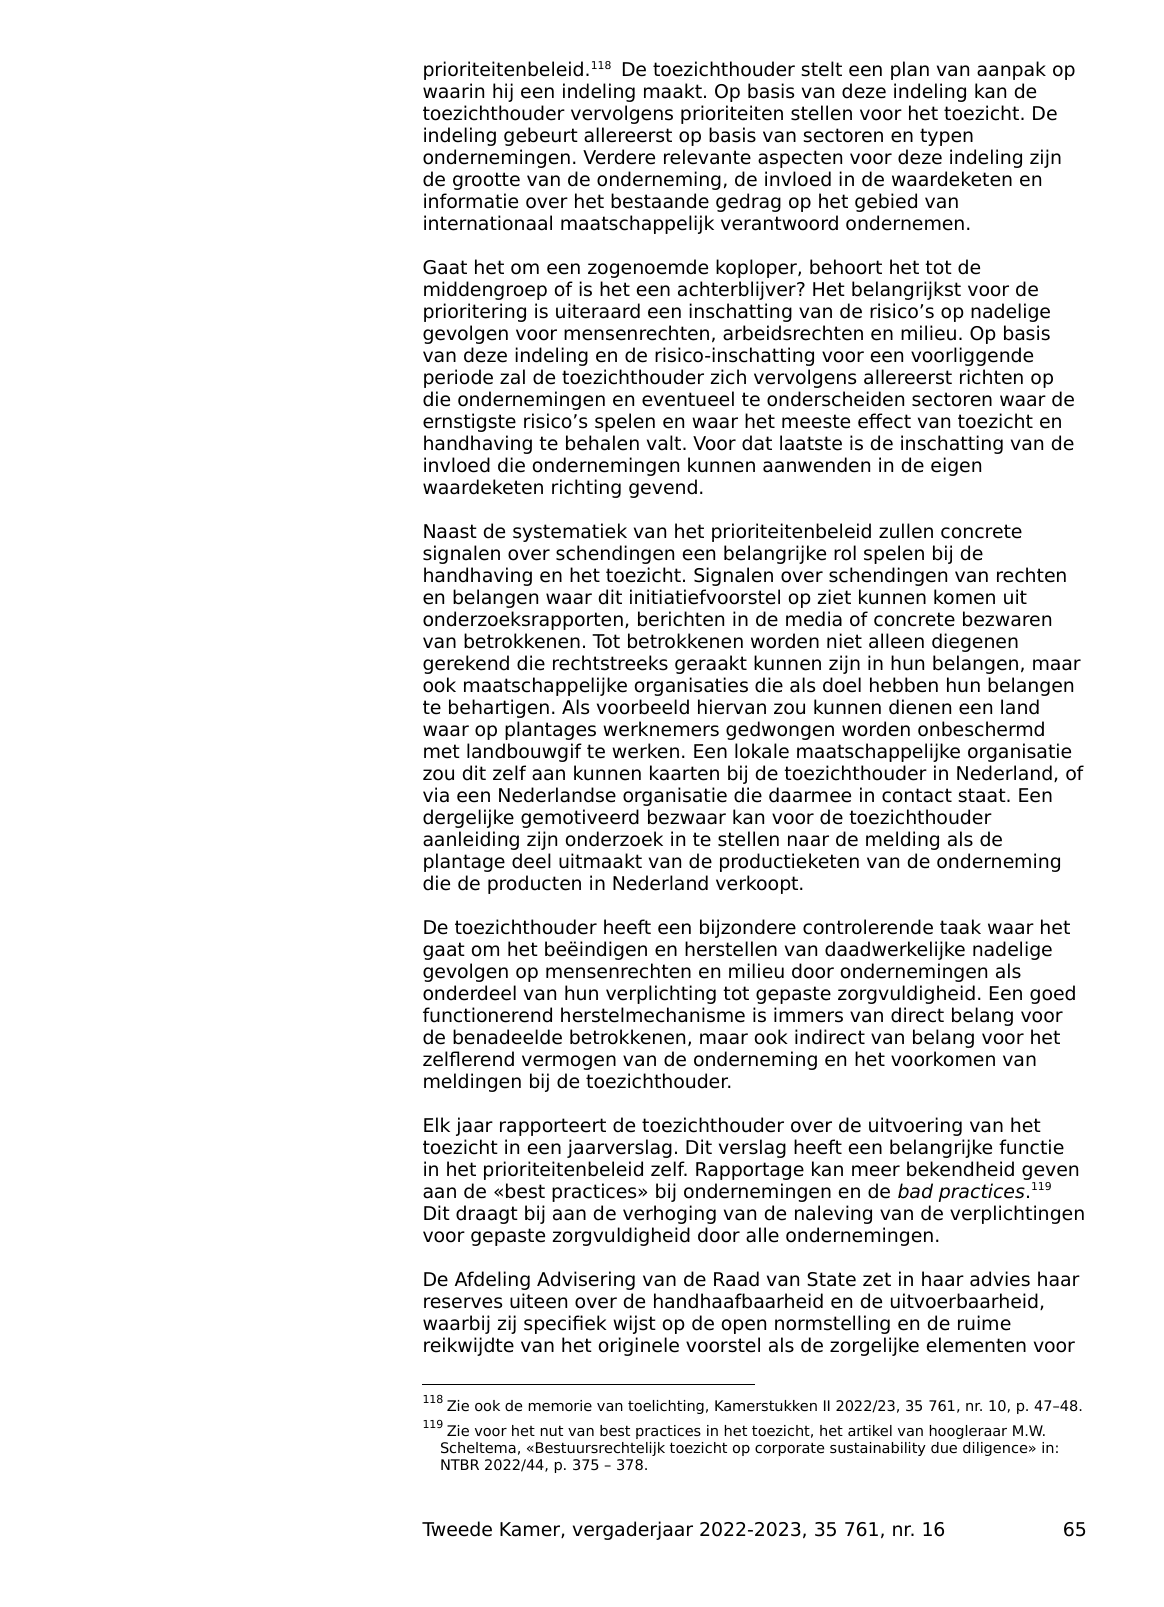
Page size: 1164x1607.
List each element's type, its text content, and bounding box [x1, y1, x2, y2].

text De toezichthouder heeft een bijzondere controlerende taak waar het gaat om het beëindigen en herstellen van daadwerkelijke nadelige gevolgen op mensenrechten en milieu door ondernemingen als onderdeel van hun verplichting tot gepaste zorgvuldigheid. Een goed functionerend herstelmechanisme is immers van direct belang voor de benadeelde betrokkenen, maar ook indirect van belang voor het zelflerend vermogen van de onderneming en het voorkomen van meldingen bij de toezichthouder. [422, 917, 1087, 1093]
text Zie ook de memorie van toelichting, Kamerstukken II 2022/23, 35 761, nr. 10, p. 47–48. [422, 1393, 1087, 1416]
text Gaat het om een zogenoemde koploper, behoort het tot de middengroep of is het een achterblijver? Het belangrijkst voor de prioritering is uiteraard een inschatting van de risico’s op nadelige gevolgen voor mensenrechten, arbeidsrechten en milieu. Op basis van deze indeling en de risico-inschatting voor een voorliggende periode zal de toezichthouder zich vervolgens allereerst richten op die ondernemingen en eventueel te onderscheiden sectoren waar de ernstigste risico’s spelen en waar het meeste effect van toezicht en handhaving te behalen valt. Voor dat laatste is de inschatting van de invloed die ondernemingen kunnen aanwenden in de eigen waardeketen richting gevend. [422, 257, 1087, 499]
text De Afdeling Advisering van de Raad van State zet in haar advies haar reserves uiteen over de handhaafbaarheid en de uitvoerbaarheid, waarbij zij specifiek wijst op de open normstelling en de ruime reikwijdte van het originele voorstel als de zorgelijke elementen voor [422, 1269, 1087, 1357]
text Elk jaar rapporteert de toezichthouder over de uitvoering van het toezicht in een jaarverslag. Dit verslag heeft een belangrijke functie in het prioriteitenbeleid zelf. Rapportage kan meer bekendheid geven aan de «best practices» bij ondernemingen en de bad practices. Dit draagt bij aan de verhoging van de naleving van de verplichtingen voor gepaste zorgvuldigheid door alle ondernemingen. [422, 1115, 1087, 1247]
text prioriteitenbeleid. De toezichthouder stelt een plan van aanpak op waarin hij een indeling maakt. Op basis van deze indeling kan de toezichthouder vervolgens prioriteiten stellen voor het toezicht. De indeling gebeurt allereerst op basis van sectoren en typen ondernemingen. Verdere relevante aspecten voor deze indeling zijn de grootte van de onderneming, de invloed in de waardeketen en informatie over het bestaande gedrag op het gebied van internationaal maatschappelijk verantwoord ondernemen. [422, 59, 1087, 235]
text Naast de systematiek van het prioriteitenbeleid zullen concrete signalen over schendingen een belangrijke rol spelen bij de handhaving en het toezicht. Signalen over schendingen van rechten en belangen waar dit initiatiefvoorstel op ziet kunnen komen uit onderzoeksrapporten, berichten in de media of concrete bezwaren van betrokkenen. Tot betrokkenen worden niet alleen diegenen gerekend die rechtstreeks geraakt kunnen zijn in hun belangen, maar ook maatschappelijke organisaties die als doel hebben hun belangen te behartigen. Als voorbeeld hiervan zou kunnen dienen een land waar op plantages werknemers gedwongen worden onbeschermd met landbouwgif te werken. Een lokale maatschappelijke organisatie zou dit zelf aan kunnen kaarten bij de toezichthouder in Nederland, of via een Nederlandse organisatie die daarmee in contact staat. Een dergelijke gemotiveerd bezwaar kan voor de toezichthouder aanleiding zijn onderzoek in te stellen naar de melding als de plantage deel uitmaakt van de productieketen van de onderneming die de producten in Nederland verkoopt. [422, 521, 1087, 895]
text Zie voor het nut van best practices in het toezicht, het artikel van hoogleraar M.W. Scheltema, «Bestuursrechtelijk toezicht op corporate sustainability due diligence» in: NTBR 2022/44, p. 375 – 378. [422, 1418, 1087, 1474]
